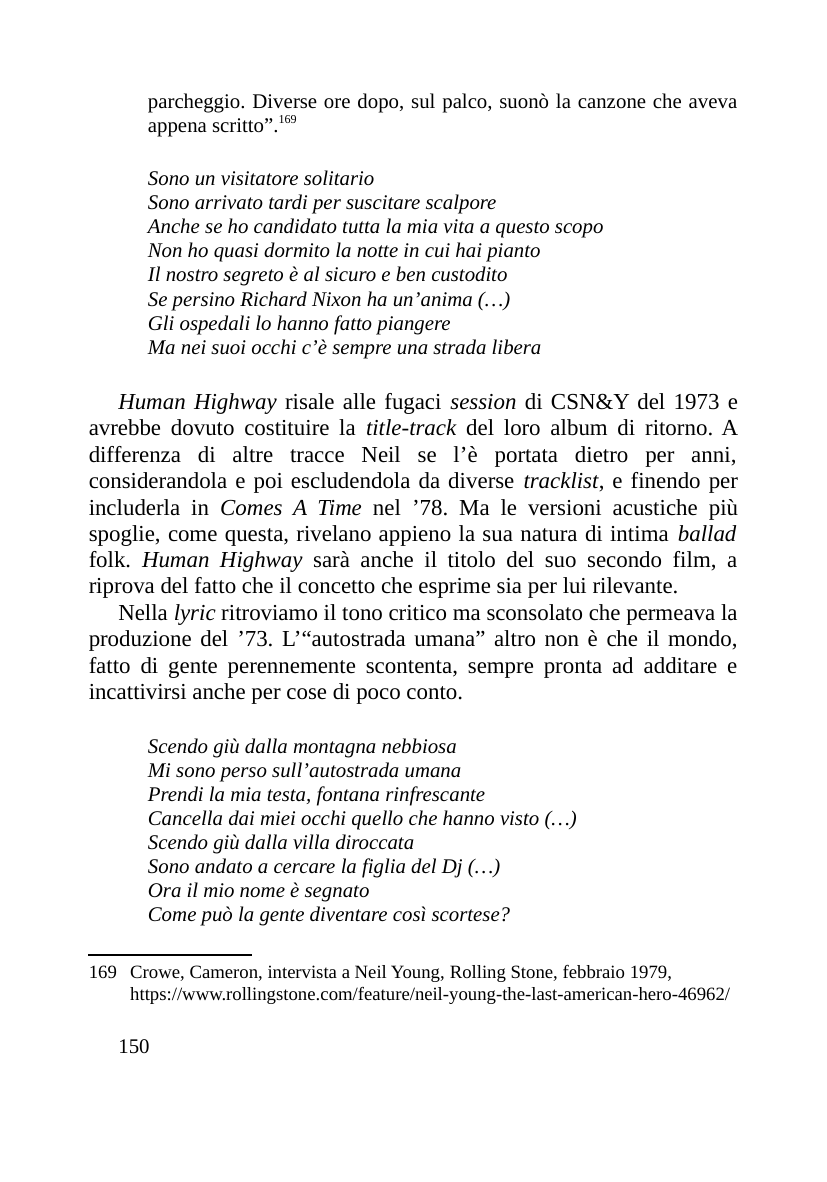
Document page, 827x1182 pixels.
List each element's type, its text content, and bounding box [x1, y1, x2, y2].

text Ora il mio nome è segnato [88, 878, 738, 902]
text Come può la gente diventare così scortese? [88, 902, 738, 926]
text Human Highway risale alle fugaci session di CSN&Y del 1973 e avrebbe dovuto costituire la title-track del loro album di ritorno. A differenza di altre tracce Neil se l’è portata dietro per anni, considerandola e poi escludendola da diverse tracklist, e finendo per includerla in Comes A Time nel ’78. Ma le versioni acustiche più spoglie, come questa, rivelano appieno la sua natura di intima ballad folk. Human Highway sarà anche il titolo del suo secondo film, a riprova del fatto che il concetto che esprime sia per lui rilevante. [88, 388, 738, 599]
text Scendo giù dalla villa diroccata [88, 830, 738, 854]
text Sono andato a cercare la figlia del Dj (…) [88, 854, 738, 878]
text Anche se ho candidato tutta la mia vita a questo scopo [88, 214, 738, 238]
text Scendo giù dalla montagna nebbiosa [88, 734, 738, 758]
text Cancella dai miei occhi quello che hanno visto (…) [88, 806, 738, 830]
text parcheggio. Diverse ore dopo, sul palco, suonò la canzone che aveva appena scritto”. [148, 88, 738, 137]
text Se persino Richard Nixon ha un’anima (…) [88, 286, 738, 311]
text Crowe, Cameron, intervista a Neil Young, Rolling Stone, febbraio 1979, https://www.rollingstone.com/feature/neil-young-the-last-american-hero-46962/ [88, 961, 738, 1004]
text Prendi la mia testa, fontana rinfrescante [88, 782, 738, 806]
text Gli ospedali lo hanno fatto piangere [88, 311, 738, 334]
text Nella lyric ritroviamo il tono critico ma sconsolato che permeava la produzione del ’73. L’“autostrada umana” altro non è che il mondo, fatto di gente perennemente scontenta, sempre pronta ad additare e incattivirsi anche per cose di poco conto. [88, 599, 738, 704]
text Mi sono perso sull’autostrada umana [88, 758, 738, 782]
text Sono un visitatore solitario [88, 166, 738, 190]
text Il nostro segreto è al sicuro e ben custodito [88, 262, 738, 286]
text Ma nei suoi occhi c’è sempre una strada libera [88, 334, 738, 359]
text Sono arrivato tardi per suscitare scalpore [88, 190, 738, 214]
text Non ho quasi dormito la notte in cui hai pianto [88, 238, 738, 262]
